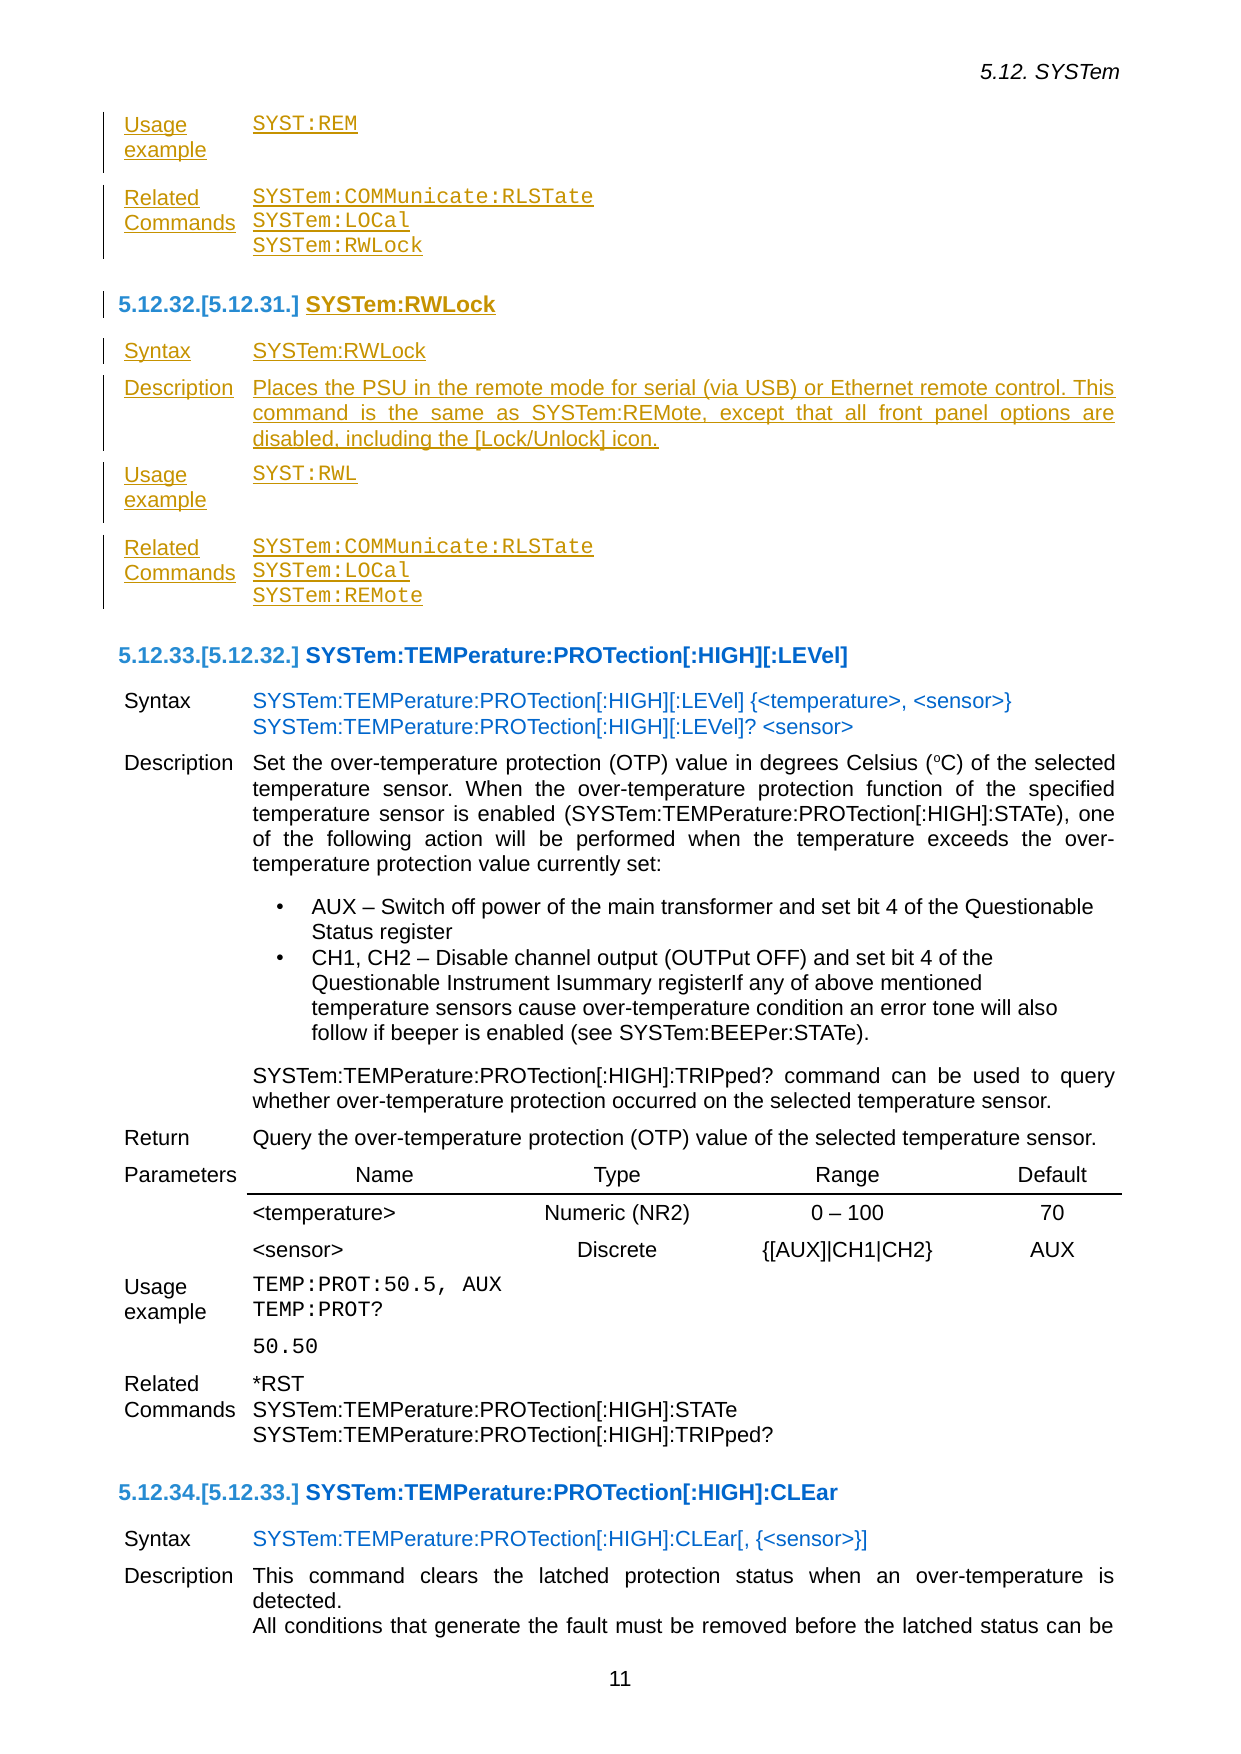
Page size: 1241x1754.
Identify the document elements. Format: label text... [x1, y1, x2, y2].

table_cell Type [522, 1156, 712, 1192]
subtitle SYSTem:TEMPerature:PROTection[:HIGH][:LEVel] [118, 642, 1122, 668]
table_cell Range [712, 1156, 983, 1192]
table_cell SYST:REM [247, 106, 1122, 179]
table_cell SYSTem:COMMunicate:RLSTate SYSTem:LOCal SYSTem:RWLock [247, 179, 1122, 265]
table_cell {[AUX]|CH1|CH2} [712, 1231, 983, 1268]
table_cell Name [247, 1156, 522, 1192]
table_header SYSTem:TEMPerature:PROTection[:HIGH][:LEVel] {<temperature>, <sensor>} SYSTem:TEMPerature:PROTection[:HIGH][:LEVel]? <sensor> [247, 683, 1122, 744]
table_header SYSTem:RWLock [247, 333, 1122, 369]
table_cell 70 [983, 1195, 1122, 1231]
table_cell <temperature> [247, 1195, 522, 1231]
table_cell Description [118, 369, 247, 456]
table_cell SYSTem:COMMunicate:RLSTate SYSTem:LOCal SYSTem:REMote [247, 529, 1122, 615]
table_cell Return [118, 1119, 247, 1156]
table_header Syntax [118, 683, 247, 744]
table_cell 0 – 100 [712, 1195, 983, 1231]
table_cell Numeric (NR2) [522, 1195, 712, 1231]
table_cell Description [118, 1557, 247, 1644]
table_header Syntax [118, 333, 247, 369]
table_cell Places the PSU in the remote mode for serial (via USB) or Ethernet remote control. This command is the same as SYSTem:REMote, except that all front panel options are disabled, including the [Lock/Unlock] icon. [247, 369, 1122, 456]
table_cell Query the over-temperature protection (OTP) value of the selected temperature sensor. [247, 1119, 1122, 1156]
table_cell This command clears the latched protection status when an over-temperature is detected. All conditions that generate the fault must be removed before the latched status can be [247, 1557, 1122, 1644]
table_cell Usage example [118, 1268, 247, 1366]
table_cell *RST SYSTem:TEMPerature:PROTection[:HIGH]:STATe SYSTem:TEMPerature:PROTection[:HIGH]:TRIPped? [247, 1366, 1122, 1453]
subtitle SYSTem:RWLock [118, 291, 1122, 318]
table_cell SYST:RWL [247, 456, 1122, 529]
table_cell Description [118, 745, 247, 1119]
table_header Syntax [118, 1520, 247, 1557]
table_cell Related Commands [118, 529, 247, 615]
table_cell Discrete [522, 1231, 712, 1268]
table_cell AUX [983, 1231, 1122, 1268]
table_cell Usage example [118, 456, 247, 529]
table_header SYSTem:TEMPerature:PROTection[:HIGH]:CLEar[, {<sensor>}] [247, 1520, 1122, 1557]
subtitle SYSTem:TEMPerature:PROTection[:HIGH]:CLEar [118, 1479, 1122, 1506]
table_cell Usage example [118, 106, 247, 179]
table_cell Related Commands [118, 1366, 247, 1453]
table_cell Default [983, 1156, 1122, 1192]
table_cell Set the over-temperature protection (OTP) value in degrees Celsius (oC) of the selected temperature sensor. When the over-temperature protection function of the specified temperature sensor is enabled (SYSTem:TEMPerature:PROTection[:HIGH]:STATe), one of the following action will be performed when the temperature exceeds the over-temperature protection value currently set: AUX – Switch off power of the main transformer and set bit 4 of the Questionable Status register CH1, CH2 – Disable channel output (OUTPut OFF) and set bit 4 of the Questionable Instrument Isummary registerIf any of above mentioned temperature sensors cause over-temperature condition an error tone will also follow if beeper is enabled (see SYSTem:BEEPer:STATe). SYSTem:TEMPerature:PROTection[:HIGH]:TRIPped? command can be used to query whether over-temperature protection occurred on the selected temperature sensor. [247, 745, 1122, 1119]
table_cell <sensor> [247, 1231, 522, 1268]
table_cell TEMP:PROT:50.5, AUX TEMP:PROT? 50.50 [247, 1268, 1122, 1366]
table_cell Related Commands [118, 179, 247, 265]
table_cell Parameters [118, 1156, 247, 1268]
